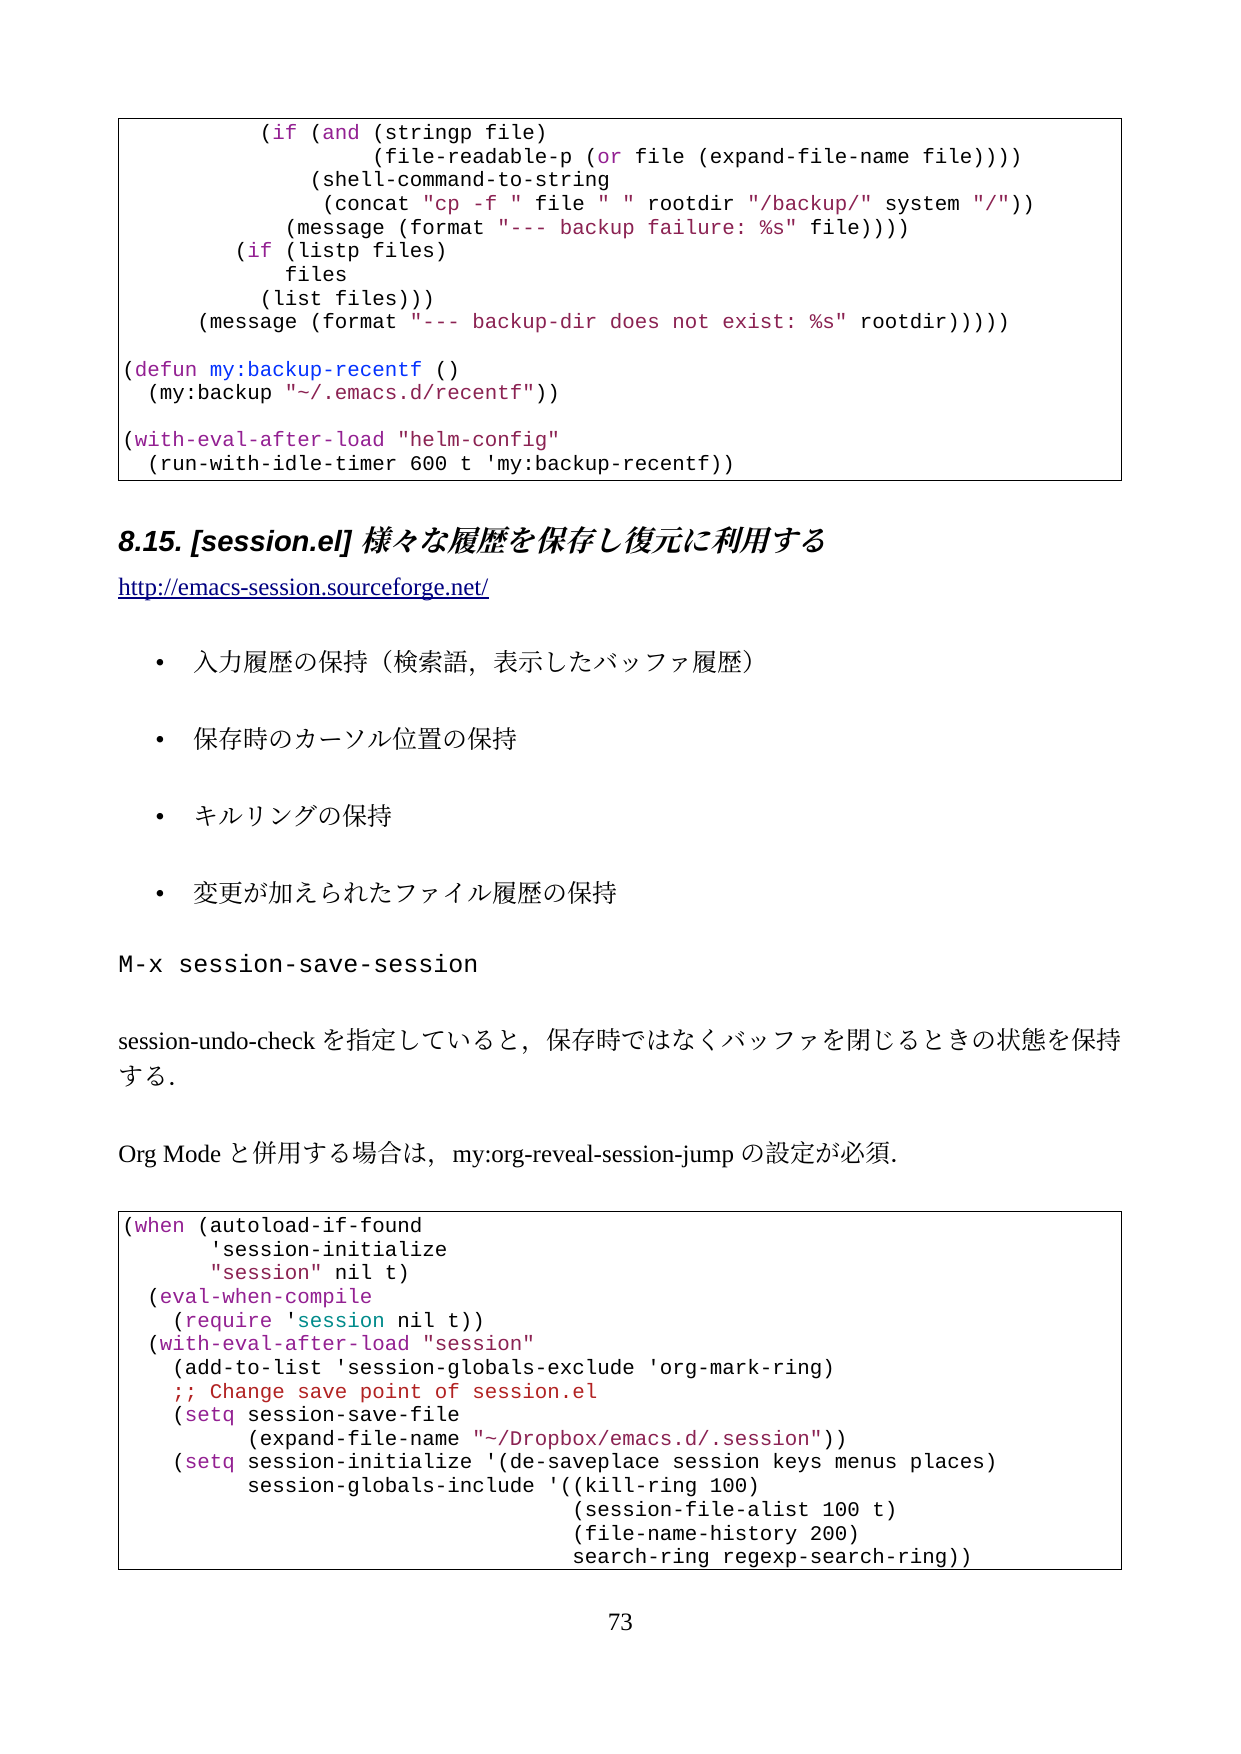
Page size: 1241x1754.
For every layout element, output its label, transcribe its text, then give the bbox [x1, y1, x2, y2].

text (with-eval-after-load "session" [119, 1329, 1121, 1353]
text (require 'session nil t)) [119, 1306, 1121, 1329]
text session-globals-include '((kill-ring 100) [119, 1471, 1121, 1495]
text session-undo-check を指定していると，保存時ではなくバッファを閉じるときの状態を保持する． [118, 1021, 1122, 1121]
text (file-name-history 200) [119, 1518, 1121, 1542]
text ;; Change save point of session.el [119, 1377, 1121, 1400]
list 保存時のカーソル位置の保持 [156, 720, 1122, 784]
text (session-file-alist 100 t) [119, 1495, 1121, 1518]
text (message (format "--- backup-dir does not exist: %s" rootdir))))) [119, 307, 1121, 331]
text (my:backup "~/.emacs.d/recentf")) [119, 378, 1121, 402]
list 変更が加えられたファイル履歴の保持 [156, 874, 1122, 939]
text search-ring regexp-search-ring)) [119, 1542, 1121, 1569]
list キルリングの保持 [156, 797, 1122, 862]
subtitle [session.el] 様々な履歴を保存し復元に利用する [118, 518, 1122, 560]
text (run-with-idle-timer 600 t 'my:backup-recentf)) [119, 449, 1121, 480]
text (add-to-list 'session-globals-exclude 'org-mark-ring) [119, 1353, 1121, 1377]
text (message (format "--- backup failure: %s" file)))) [119, 213, 1121, 236]
text files [119, 260, 1121, 284]
list 入力履歴の保持（検索語，表示したバッファ履歴） [156, 642, 1122, 707]
text "session" nil t) [119, 1258, 1121, 1282]
text (shell-command-to-string [119, 165, 1121, 189]
text (setq session-initialize '(de-saveplace session keys menus places) [119, 1448, 1121, 1471]
text (defun my:backup-recentf () [119, 354, 1121, 378]
text (concat "cp -f " file " " rootdir "/backup/" system "/")) [119, 189, 1121, 213]
text (if (listp files) [119, 236, 1121, 260]
text (list files))) [119, 284, 1121, 307]
text (setq session-save-file [119, 1400, 1121, 1424]
text M-x session-save-session [118, 951, 1122, 1008]
text (when (autoload-if-found [119, 1212, 1121, 1235]
text Org Mode と併用する場合は，my:org-reveal-session-jump の設定が必須． [118, 1134, 1122, 1199]
text 'session-initialize [119, 1235, 1121, 1258]
text (expand-file-name "~/Dropbox/emacs.d/.session")) [119, 1424, 1121, 1448]
text (with-eval-after-load "helm-config" [119, 426, 1121, 449]
text (file-readable-p (or file (expand-file-name file)))) [119, 142, 1121, 165]
text http://emacs-session.sourceforge.net/ [118, 572, 1122, 630]
text (if (and (stringp file) [119, 119, 1121, 142]
text (eval-when-compile [119, 1282, 1121, 1306]
